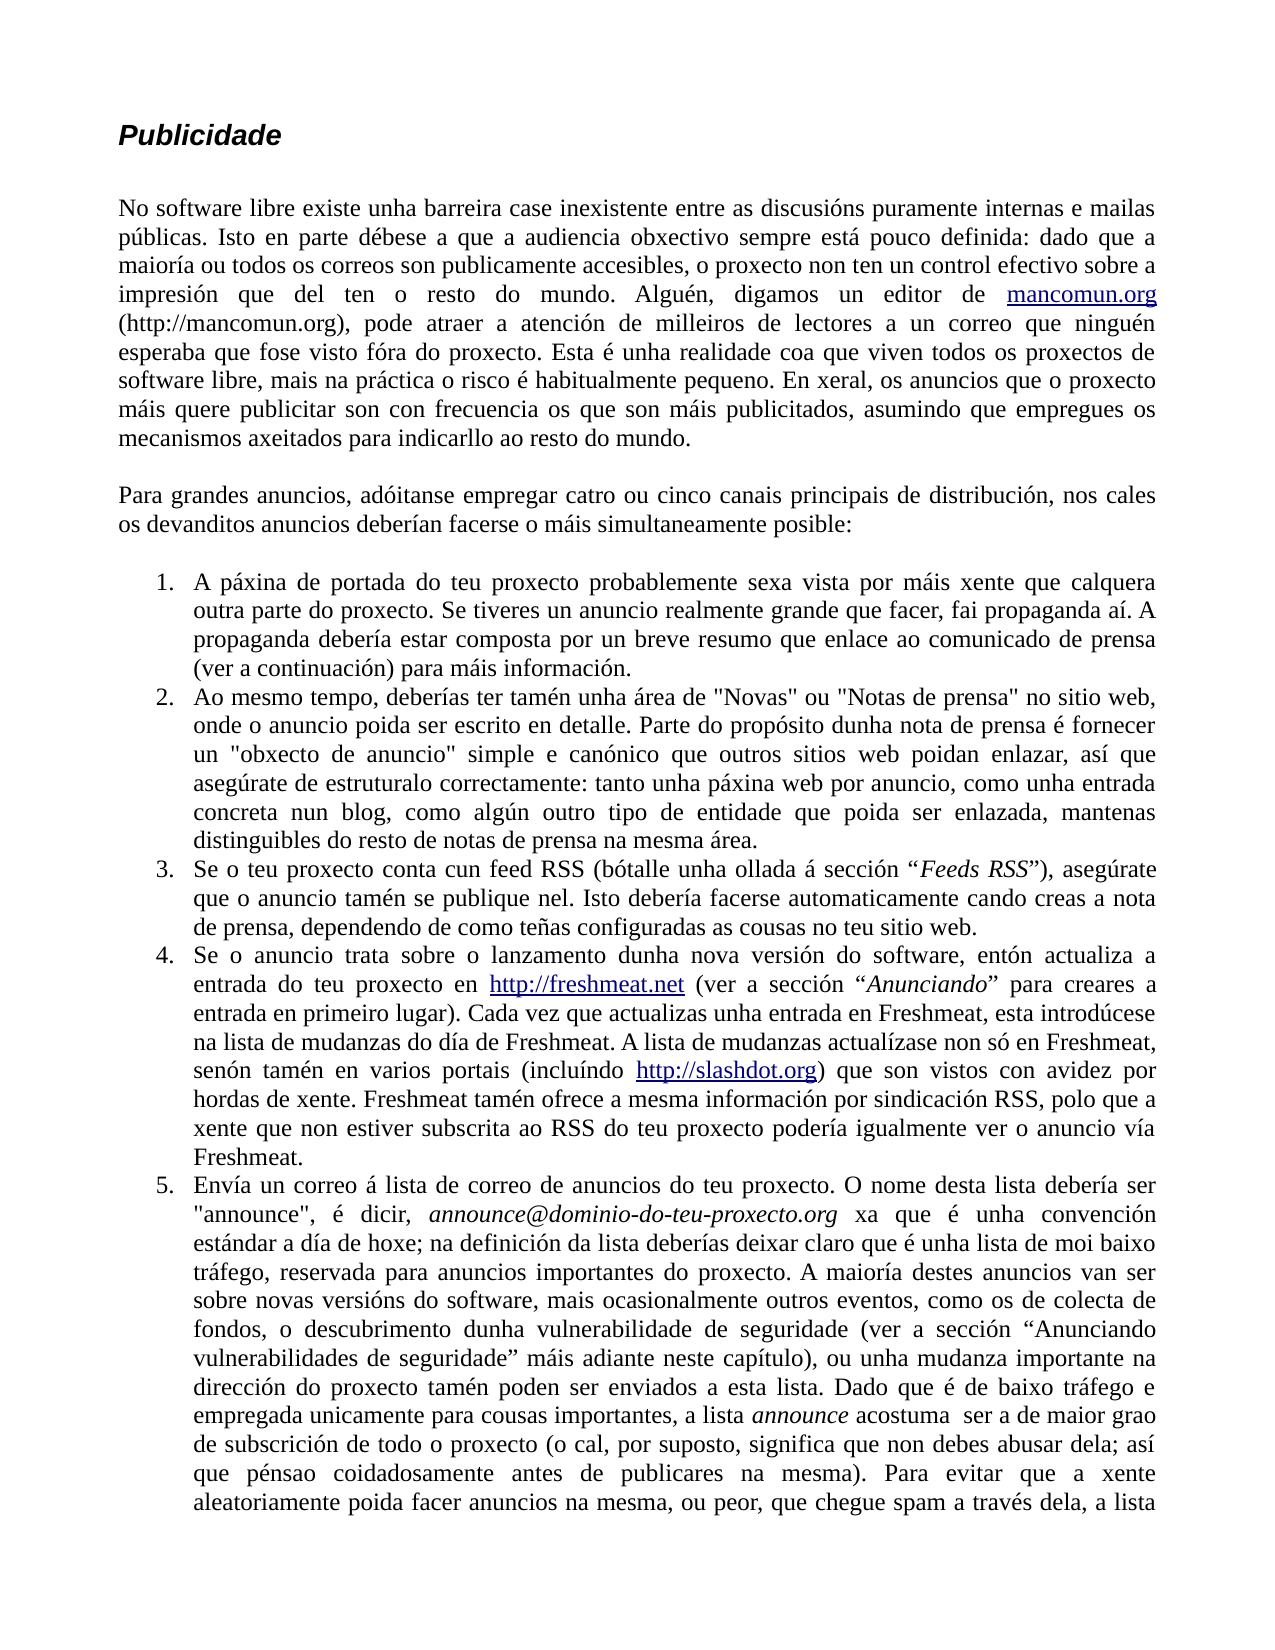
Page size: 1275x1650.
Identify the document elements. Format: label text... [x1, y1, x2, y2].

text Para grandes anuncios, adóitanse empregar catro ou cinco canais principais de distribución, nos cales os devanditos anuncios deberían facerse o máis simultaneamente posible: [118, 480, 1157, 538]
list A páxina de portada do teu proxecto probablemente sexa vista por máis xente que calquera outra parte do proxecto. Se tiveres un anuncio realmente grande que facer, fai propaganda aí. A propaganda debería estar composta por un breve resumo que enlace ao comunicado de prensa (ver a continuación) para máis información. [156, 567, 1157, 682]
subtitle Publicidade [118, 118, 1157, 152]
list Se o anuncio trata sobre o lanzamento dunha nova versión do software, entón actualiza a entrada do teu proxecto en http://freshmeat.net (ver a sección “Anunciando” para creares a entrada en primeiro lugar). Cada vez que actualizas unha entrada en Freshmeat, esta introdúcese na lista de mudanzas do día de Freshmeat. A lista de mudanzas actualízase non só en Freshmeat, senón tamén en varios portais (incluíndo http://slashdot.org) que son vistos con avidez por hordas de xente. Freshmeat tamén ofrece a mesma información por sindicación RSS, polo que a xente que non estiver subscrita ao RSS do teu proxecto podería igualmente ver o anuncio vía Freshmeat. [156, 940, 1157, 1170]
list Se o teu proxecto conta cun feed RSS (bótalle unha ollada á sección “Feeds RSS”), asegúrate que o anuncio tamén se publique nel. Isto debería facerse automaticamente cando creas a nota de prensa, dependendo de como teñas configuradas as cousas no teu sitio web. [156, 854, 1157, 940]
list Ao mesmo tempo, deberías ter tamén unha área de "Novas" ou "Notas de prensa" no sitio web, onde o anuncio poida ser escrito en detalle. Parte do propósito dunha nota de prensa é fornecer un "obxecto de anuncio" simple e canónico que outros sitios web poidan enlazar, así que asegúrate de estruturalo correctamente: tanto unha páxina web por anuncio, como unha entrada concreta nun blog, como algún outro tipo de entidade que poida ser enlazada, mantenas distinguibles do resto de notas de prensa na mesma área. [156, 682, 1157, 854]
list Envía un correo á lista de correo de anuncios do teu proxecto. O nome desta lista debería ser "announce", é dicir, announce@dominio-do-teu-proxecto.org xa que é unha convención estándar a día de hoxe; na definición da lista deberías deixar claro que é unha lista de moi baixo tráfego, reservada para anuncios importantes do proxecto. A maioría destes anuncios van ser sobre novas versións do software, mais ocasionalmente outros eventos, como os de colecta de fondos, o descubrimento dunha vulnerabilidade de seguridade (ver a sección “Anunciando vulnerabilidades de seguridade” máis adiante neste capítulo), ou unha mudanza importante na dirección do proxecto tamén poden ser enviados a esta lista. Dado que é de baixo tráfego e empregada unicamente para cousas importantes, a lista announce acostuma ser a de maior grao de subscrición de todo o proxecto (o cal, por suposto, significa que non debes abusar dela; así que pénsao coidadosamente antes de publicares na mesma). Para evitar que a xente aleatoriamente poida facer anuncios na mesma, ou peor, que chegue spam a través dela, a lista [156, 1170, 1157, 1515]
text No software libre existe unha barreira case inexistente entre as discusións puramente internas e mailas públicas. Isto en parte débese a que a audiencia obxectivo sempre está pouco definida: dado que a maioría ou todos os correos son publicamente accesibles, o proxecto non ten un control efectivo sobre a impresión que del ten o resto do mundo. Alguén, digamos un editor de mancomun.org (http://mancomun.org), pode atraer a atención de milleiros de lectores a un correo que ninguén esperaba que fose visto fóra do proxecto. Esta é unha realidade coa que viven todos os proxectos de software libre, mais na práctica o risco é habitualmente pequeno. En xeral, os anuncios que o proxecto máis quere publicitar son con frecuencia os que son máis publicitados, asumindo que empregues os mecanismos axeitados para indicarllo ao resto do mundo. [118, 193, 1157, 452]
